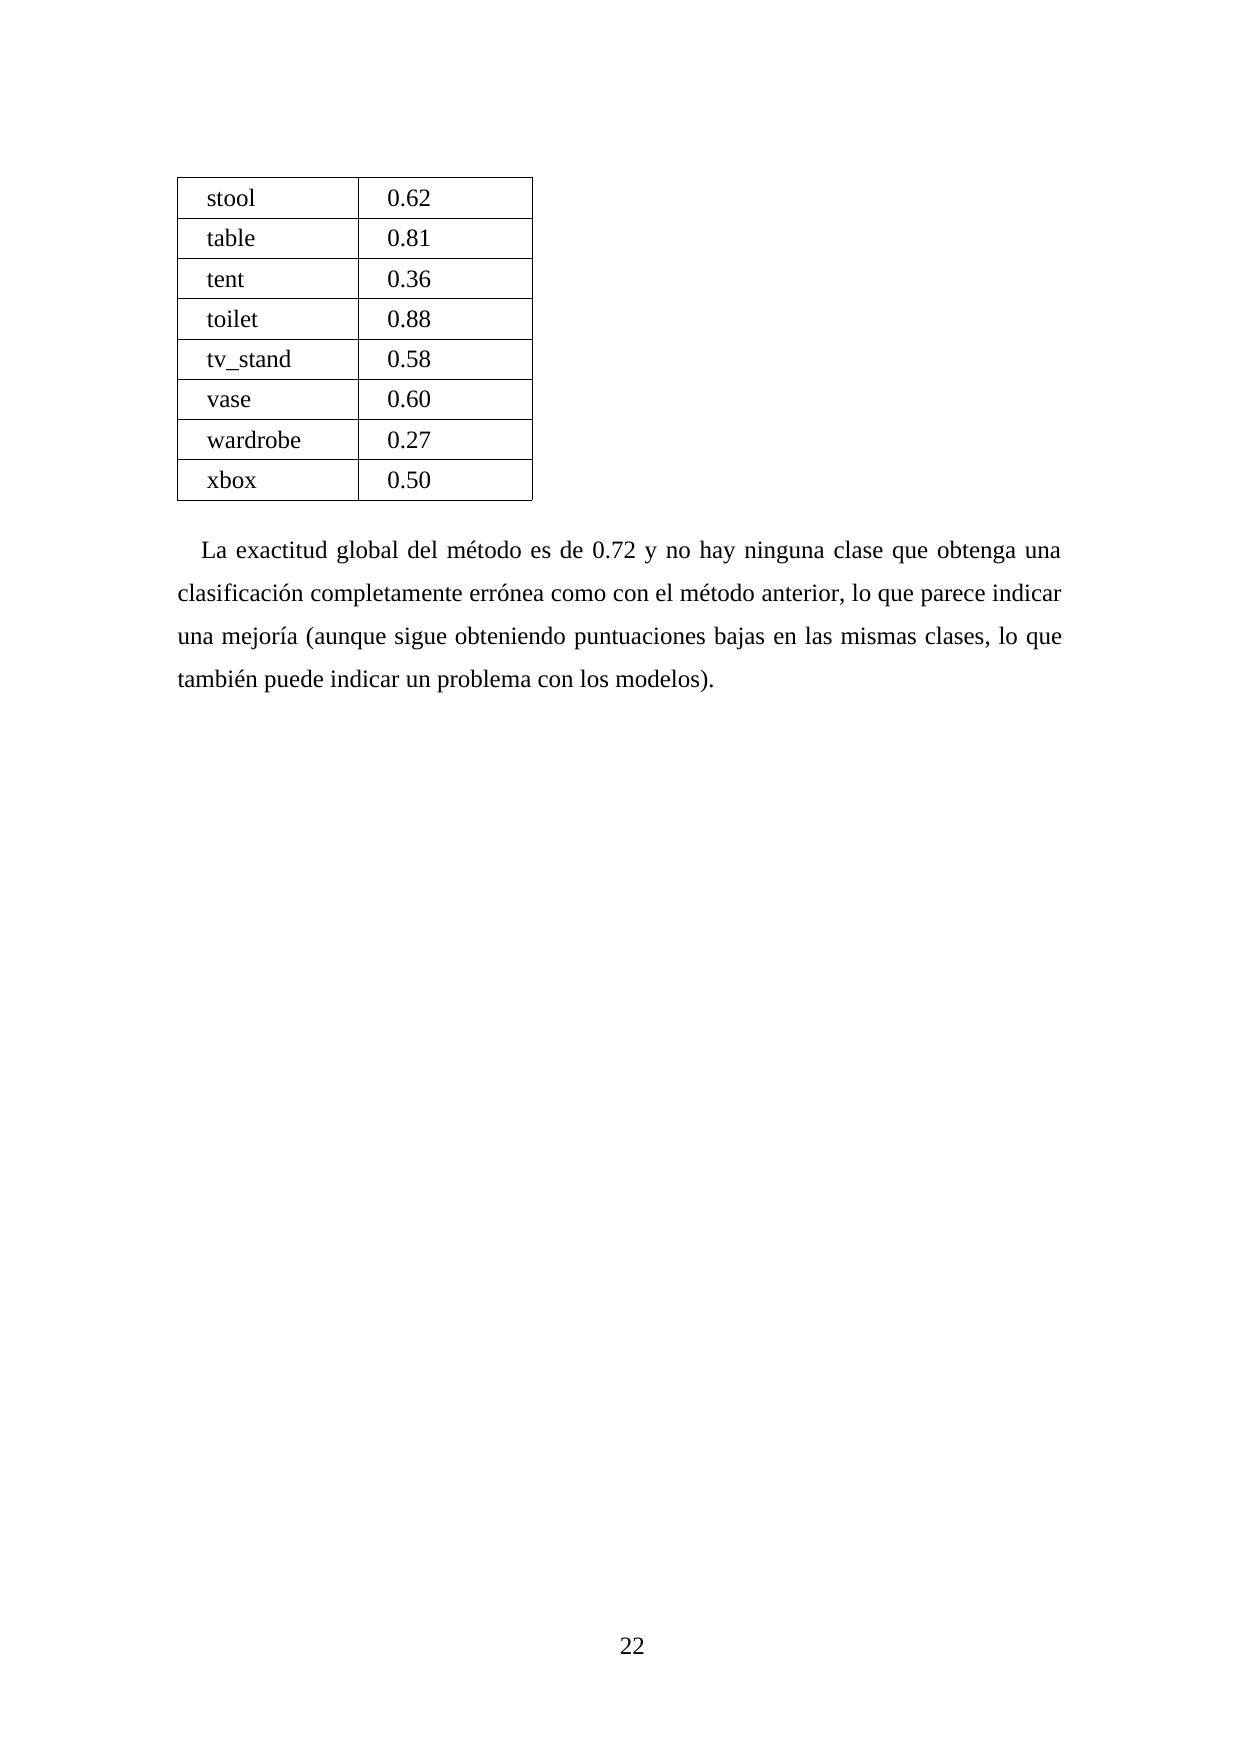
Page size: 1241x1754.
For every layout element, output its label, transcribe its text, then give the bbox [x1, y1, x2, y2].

table_cell 0.81 [359, 219, 532, 258]
table_cell 0.58 [359, 340, 532, 379]
table_cell 0.88 [359, 299, 532, 338]
table_cell toilet [178, 299, 358, 338]
table_cell table [178, 219, 358, 258]
table_cell 0.27 [359, 420, 532, 459]
table_cell vase [178, 380, 358, 419]
text La exactitud global del método es de 0.72 y no hay ninguna clase que obtenga una clasificación completamente errónea como con el método anterior, lo que parece indicar una mejoría (aunque sigue obteniendo puntuaciones bajas en las mismas clases, lo que también puede indicar un problema con los modelos). [177, 535, 1063, 693]
table_cell tv_stand [178, 340, 358, 379]
table_cell wardrobe [178, 420, 358, 459]
table_cell 0.62 [359, 178, 532, 217]
table_cell stool [178, 178, 358, 217]
table_cell xbox [178, 460, 358, 500]
table_cell tent [178, 259, 358, 298]
table_cell 0.60 [359, 380, 532, 419]
table_cell 0.50 [359, 460, 532, 500]
table_cell 0.36 [359, 259, 532, 298]
